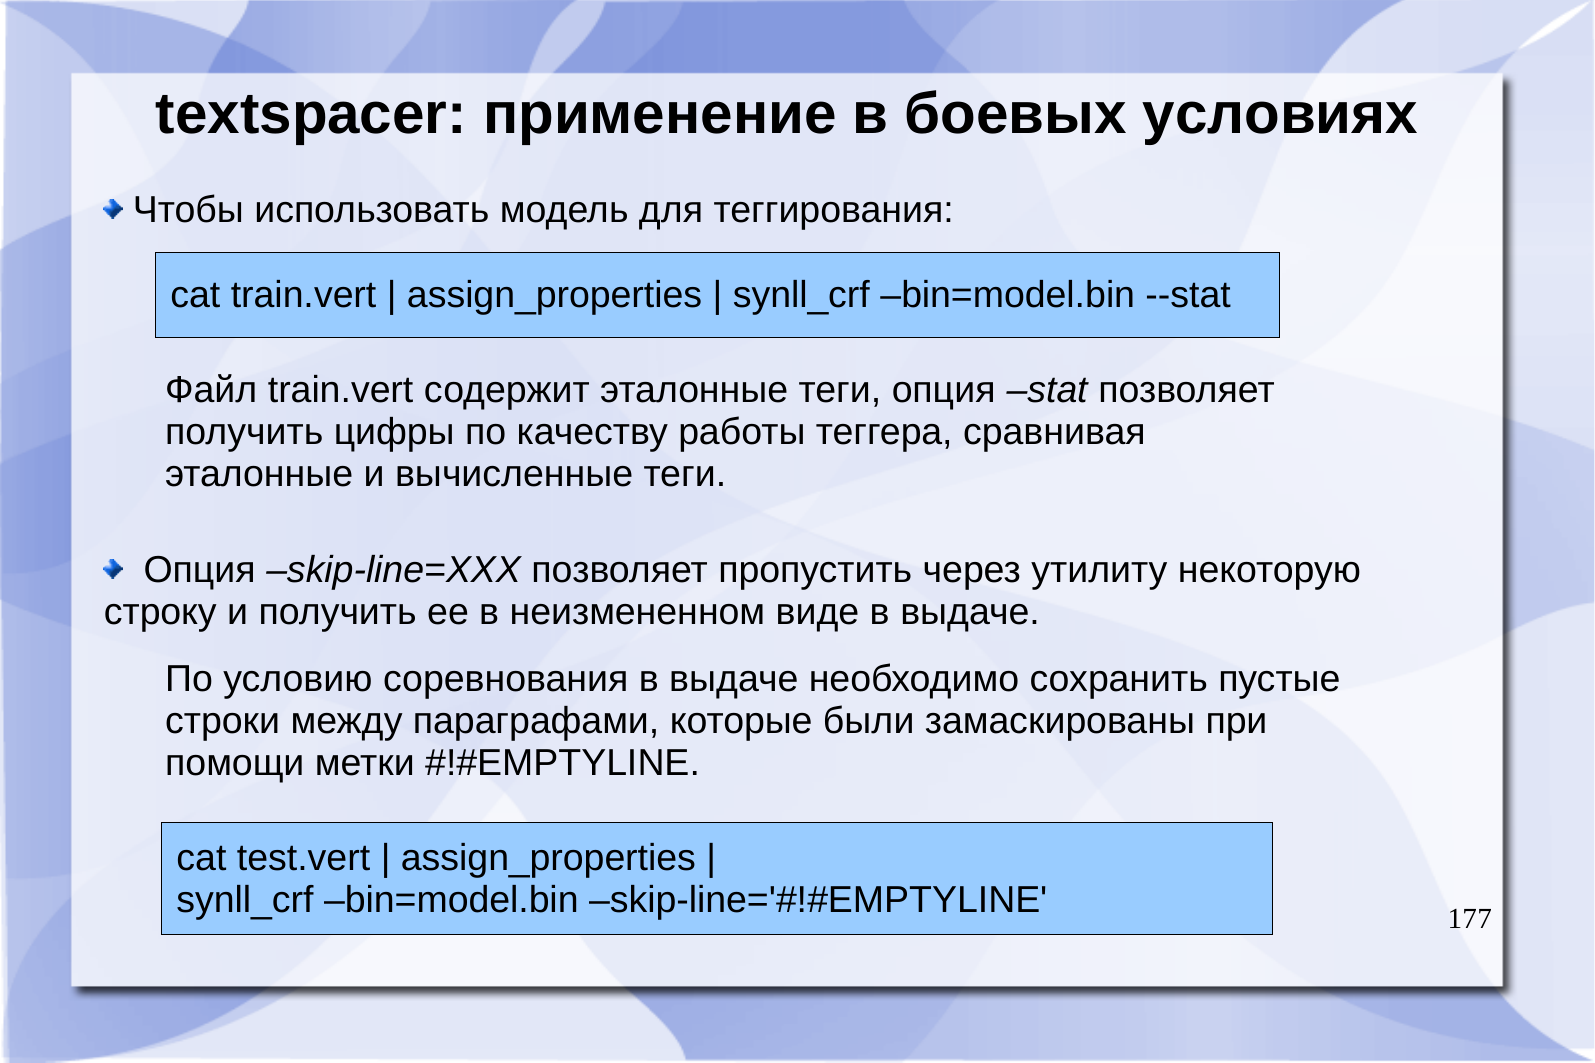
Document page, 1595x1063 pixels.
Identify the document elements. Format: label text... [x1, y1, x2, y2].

text_box Файл train.vert содержит эталонные теги, опция –stat позволяет получить цифры по качеству работы теггера, сравнивая эталонные и вычисленные теги. [150, 360, 1312, 502]
title textspacer: применение в боевых условиях [75, 69, 1501, 158]
text_box Чтобы использовать модель для теггирования: [88, 180, 970, 238]
text_box cat train.vert | assign_properties | synll_crf –bin=model.bin --stat [155, 252, 1280, 338]
text_box cat test.vert | assign_properties | synll_crf –bin=model.bin –skip-line='#!#EMPTYLINE' [161, 822, 1273, 935]
picture [0, 0, 1595, 1063]
text_box По условию соревнования в выдаче необходимо сохранить пустые строки между параграфами, которые были замаскированы при помощи метки #!#EMPTYLINE. [150, 650, 1420, 792]
text_box Опция –skip-line=XXX позволяет пропустить через утилиту некоторую строку и получить ее в неизмененном виде в выдаче. [88, 541, 1458, 640]
